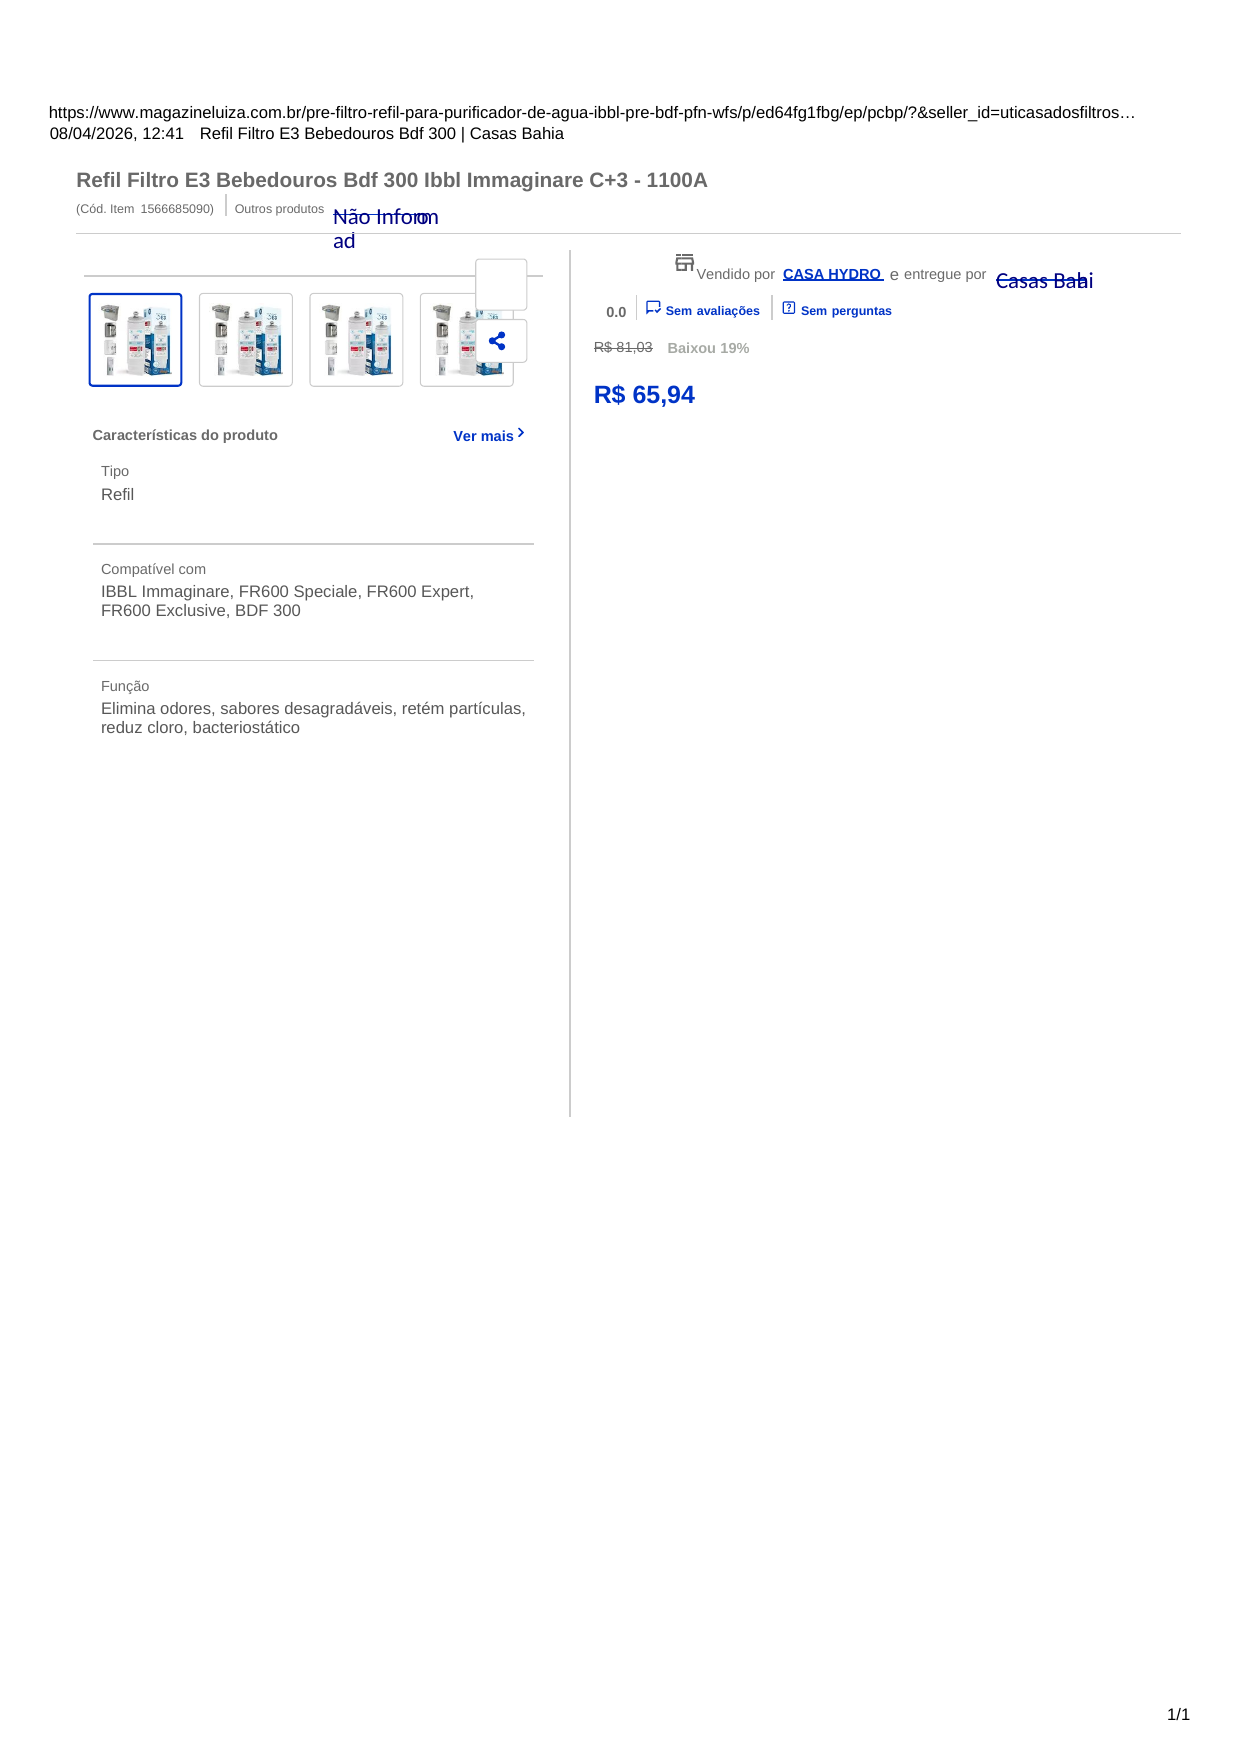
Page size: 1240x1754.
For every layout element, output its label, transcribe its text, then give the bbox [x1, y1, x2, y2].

subtitle Refil Filtro E3 Bebedouros Bdf 300 Ibbl Immaginare C+3 - 1100A [76, 168, 1188, 192]
text https://www.magazineluiza.com.br/pre-filtro-refil-para-purificador-de-agua-ibbl-pre-bdf-pfn-wfs/p/ed64fg1fbg/ep/pcbp/?&seller_id=uticasadosfiltros… 08/04/2026, 12:41 Refil Filtro E3 Bebedouros Bdf 300 | Casas Bahia [48, 103, 1188, 143]
